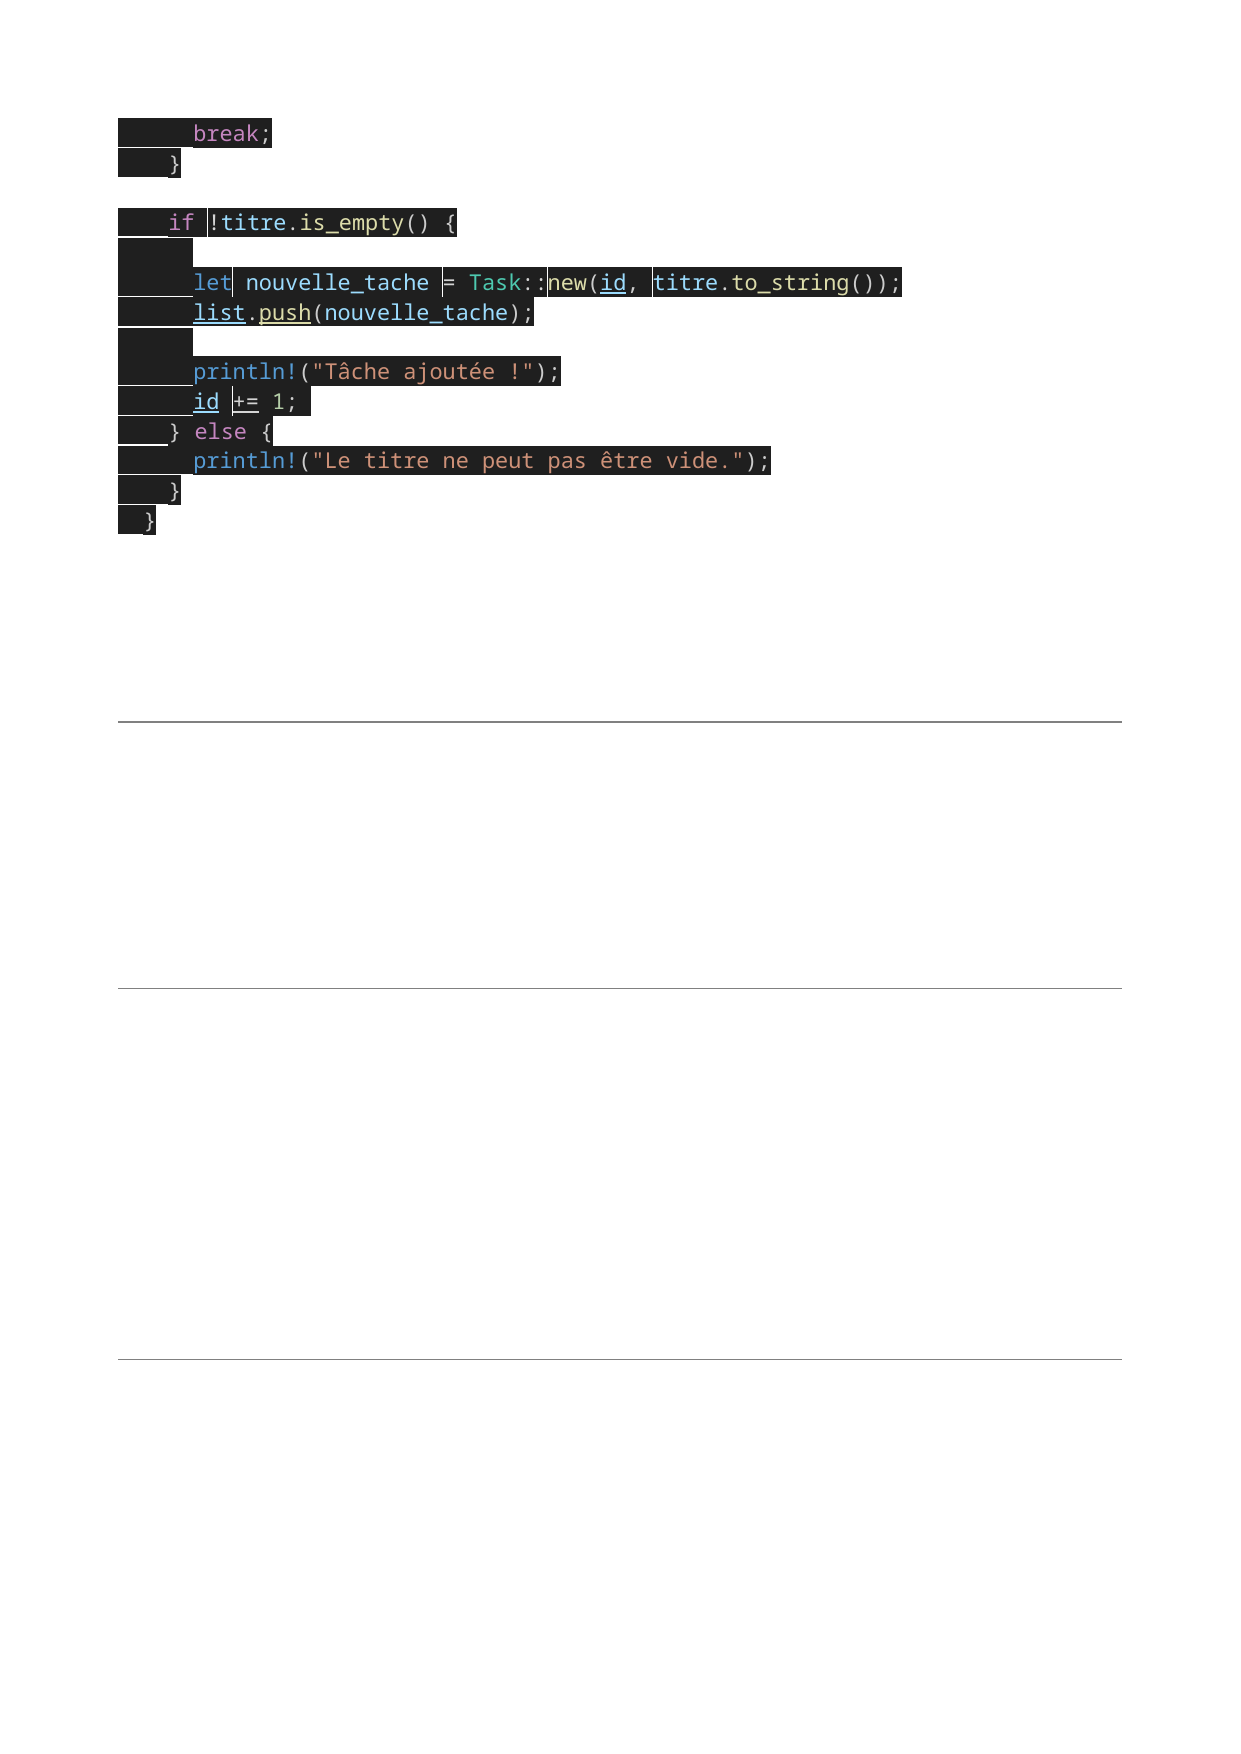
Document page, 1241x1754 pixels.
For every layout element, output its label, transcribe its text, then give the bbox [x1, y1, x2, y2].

text C'est un prêt en lecture et écriture. [118, 1521, 1122, 1550]
list Le symbole : & [162, 1197, 1122, 1228]
list Le symbole : &mut [162, 1569, 1122, 1600]
text println!("Le titre ne peut pas être vide."); [118, 446, 1122, 475]
text 10 — Le Borrowing [118, 814, 1122, 858]
subtitle 10.2. Le Borrowing Mutable (&mut) [118, 1473, 1122, 1509]
subtitle 10.1. Le Borrowing Immuable (&) [118, 1101, 1122, 1137]
text } [118, 505, 1122, 535]
text } else { [118, 416, 1122, 446]
list Dans le code : La méthode fn display(&self) utilise un emprunt. On veut juste lire les données de la tâche pour les afficher. [162, 1247, 1122, 1311]
text if !titre.is_empty() { [118, 207, 1122, 237]
text } [118, 148, 1122, 178]
text La variable saisie sort du scope après la toute dernière accolade, Rust fait drop(saisie) et nettoie la RAM à chaque loop. [118, 597, 1122, 659]
text C'est un prêt en lecture seule. [118, 1150, 1122, 1179]
text let nouvelle_tache = Task::new(id, titre.to_string()); [118, 267, 1122, 297]
text id += 1; [118, 386, 1122, 416]
text Si l’Ownership est le droit de propriété, le Borrowing est le système de location. En Rust, on ne veut pas toujours "donner" une variable (Move), on veut souvent juste la "prêter". [118, 879, 1122, 941]
text println!("Tâche ajoutée !"); [118, 356, 1122, 386]
text } [118, 475, 1122, 505]
text list.push(nouvelle_tache); [118, 297, 1122, 326]
text break; [118, 118, 1122, 148]
